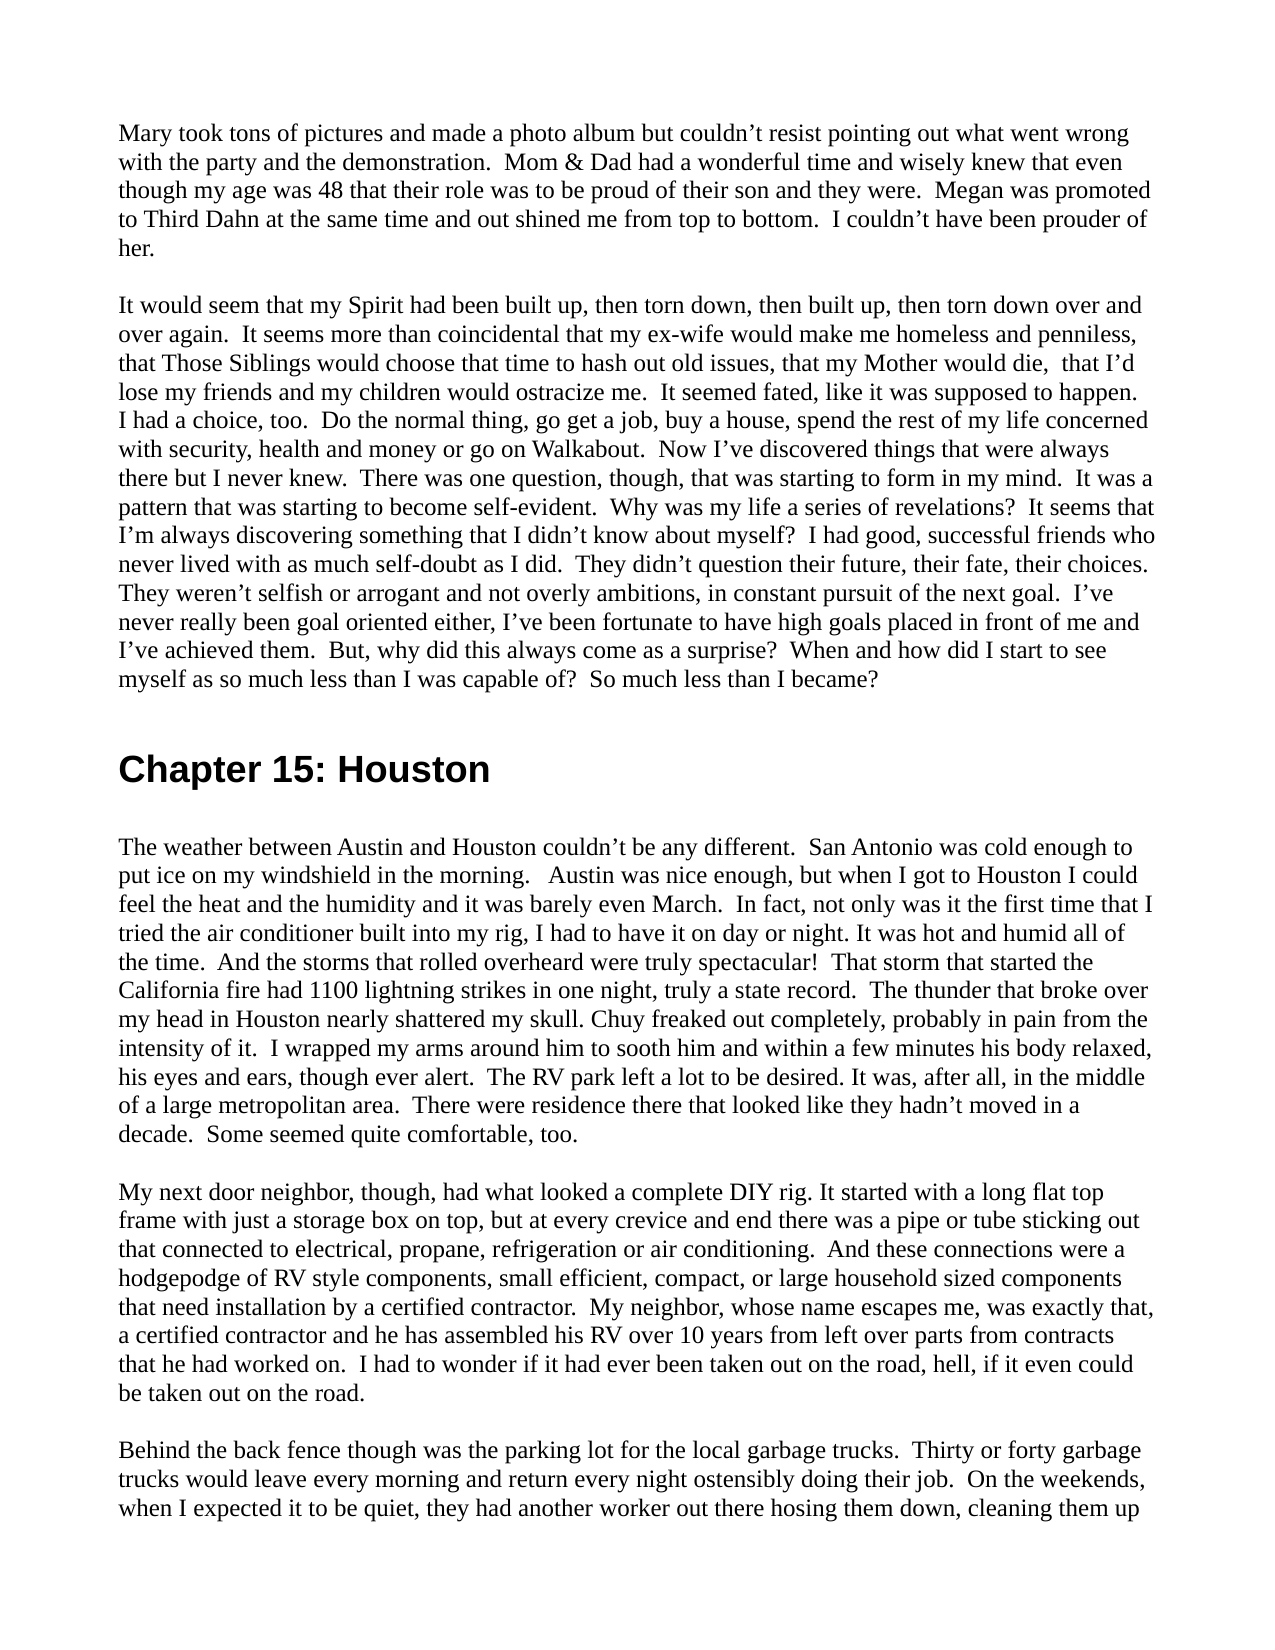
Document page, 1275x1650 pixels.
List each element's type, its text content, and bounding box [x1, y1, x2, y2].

subtitle Chapter 15: Houston [118, 747, 1157, 791]
text It would seem that my Spirit had been built up, then torn down, then built up, then torn down over and over again. It seems more than coincidental that my ex-wife would make me homeless and penniless, that Those Siblings would choose that time to hash out old issues, that my Mother would die, that I’d lose my friends and my children would ostracize me. It seemed fated, like it was supposed to happen. I had a choice, too. Do the normal thing, go get a job, buy a house, spend the rest of my life concerned with security, health and money or go on Walkabout. Now I’ve discovered things that were always there but I never knew. There was one question, though, that was starting to form in my mind. It was a pattern that was starting to become self-evident. Why was my life a series of revelations? It seems that I’m always discovering something that I didn’t know about myself? I had good, successful friends who never lived with as much self-doubt as I did. They didn’t question their future, their fate, their choices. They weren’t selfish or arrogant and not overly ambitions, in constant pursuit of the next goal. I’ve never really been goal oriented either, I’ve been fortunate to have high goals placed in front of me and I’ve achieved them. But, why did this always come as a surprise? When and how did I start to see myself as so much less than I was capable of? So much less than I became? [118, 291, 1157, 693]
text Mary took tons of pictures and made a photo album but couldn’t resist pointing out what went wrong with the party and the demonstration. Mom & Dad had a wonderful time and wisely knew that even though my age was 48 that their role was to be proud of their son and they were. Megan was promoted to Third Dahn at the same time and out shined me from top to bottom. I couldn’t have been prouder of her. [118, 118, 1157, 262]
text My next door neighbor, though, had what looked a complete DIY rig. It started with a long flat top frame with just a storage box on top, but at every crevice and end there was a pipe or tube sticking out that connected to electrical, propane, refrigeration or air conditioning. And these connections were a hodgepodge of RV style components, small efficient, compact, or large household sized components that need installation by a certified contractor. My neighbor, whose name escapes me, was exactly that, a certified contractor and he has assembled his RV over 10 years from left over parts from contracts that he had worked on. I had to wonder if it had ever been taken out on the road, hell, if it even could be taken out on the road. [118, 1177, 1157, 1407]
text The weather between Austin and Houston couldn’t be any different. San Antonio was cold enough to put ice on my windshield in the morning. Austin was nice enough, but when I got to Houston I could feel the heat and the humidity and it was barely even March. In fact, not only was it the first time that I tried the air conditioner built into my rig, I had to have it on day or night. It was hot and humid all of the time. And the storms that rolled overheard were truly spectacular! That storm that started the California fire had 1100 lightning strikes in one night, truly a state record. The thunder that broke over my head in Houston nearly shattered my skull. Chuy freaked out completely, probably in pain from the intensity of it. I wrapped my arms around him to sooth him and within a few minutes his body relaxed, his eyes and ears, though ever alert. The RV park left a lot to be desired. It was, after all, in the middle of a large metropolitan area. There were residence there that looked like they hadn’t moved in a decade. Some seemed quite comfortable, too. [118, 832, 1157, 1148]
text Behind the back fence though was the parking lot for the local garbage trucks. Thirty or forty garbage trucks would leave every morning and return every night ostensibly doing their job. On the weekends, when I expected it to be quiet, they had another worker out there hosing them down, cleaning them up [118, 1436, 1157, 1522]
